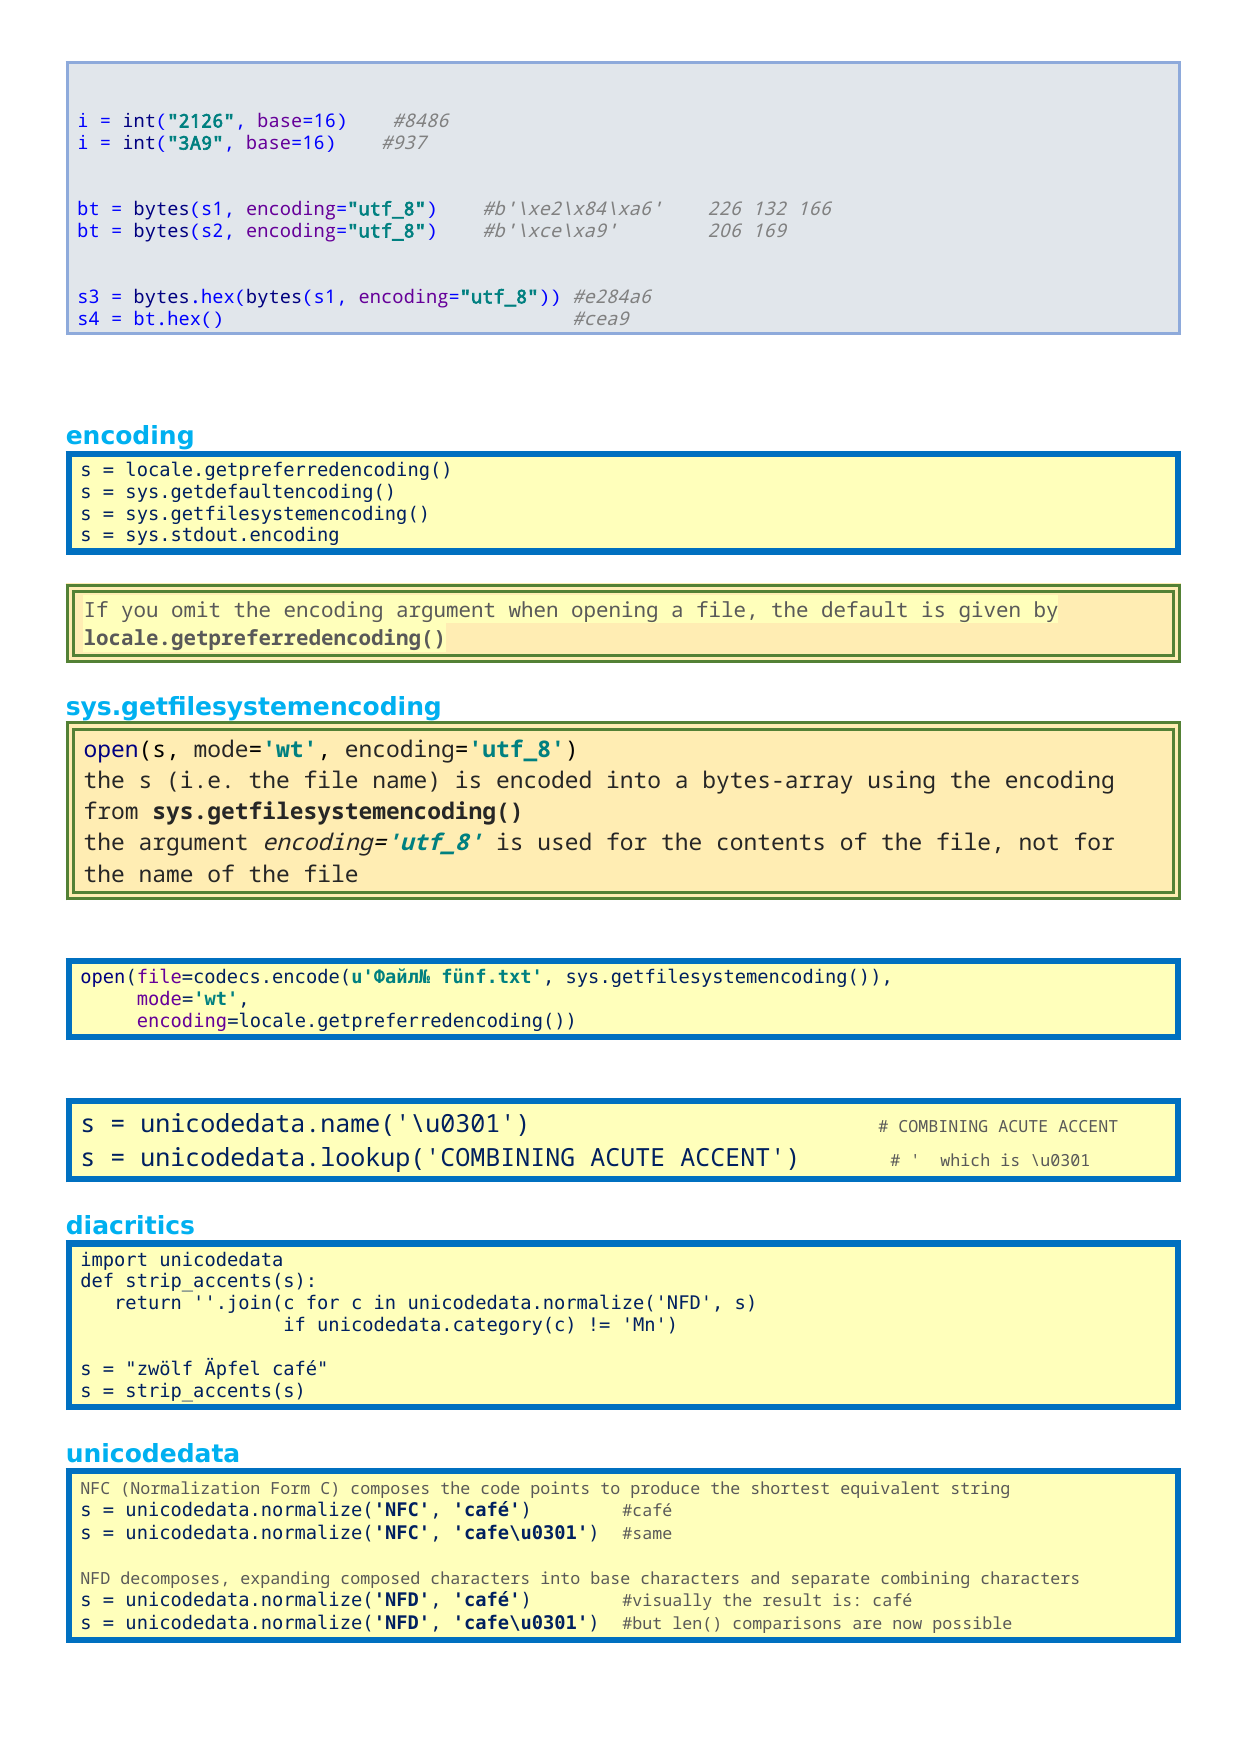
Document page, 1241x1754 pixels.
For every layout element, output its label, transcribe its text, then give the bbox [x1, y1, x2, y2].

text s = strip_accents(s) [72, 1372, 1175, 1404]
text i = int("2126", base=16) #8486 i = int("3A9", base=16) #937 bt = bytes(s1, encoding="utf_8") #b'\xe2\x84\xa6' 226 132 166 bt = bytes(s2, encoding="utf_8") #b'\xce\xa9' 206 169 s3 = bytes.hex(bytes(s1, encoding="utf_8")) #e284a6 s4 = bt.hex() #cea9 [69, 64, 1178, 332]
text s = locale.getpreferredencoding() s = sys.getdefaultencoding() s = sys.getfilesystemencoding() s = sys.stdout.encoding [72, 457, 1175, 548]
text def strip_accents(s): [72, 1262, 1175, 1284]
title unicodedata [66, 1439, 1181, 1468]
text NFC (Normalization Form C) composes the code points to produce the shortest equivalent string s = unicodedata.normalize('NFC', 'café') #café s = unicodedata.normalize('NFC', 'cafe\u0301') #same NFD decomposes, expanding composed characters into base characters and separate combining characters s = unicodedata.normalize('NFD', 'café') #visually the result is: café s = unicodedata.normalize('NFD', 'cafe\u0301') #but len() comparisons are now possible [72, 1474, 1175, 1637]
text open(file=codecs.encode(u'Файл№ fünf.txt', sys.getfilesystemencoding()), mode='wt', encoding=locale.getpreferredencoding()) [72, 964, 1175, 1034]
title sys.getfilesystemencoding [66, 692, 1181, 721]
text open(s, mode='wt', encoding='utf_8') [69, 724, 1178, 752]
title encoding [66, 421, 1181, 451]
text the s (i.e. the file name) is encoded into a bytes-array using the encoding from sys.getfilesystemencoding() [75, 752, 1172, 815]
text the argument encoding='utf_8' is used for the contents of the file, not for the name of the file [69, 815, 1178, 897]
text import unicodedata [72, 1247, 1175, 1262]
text return ''.join(c for c in unicodedata.normalize('NFD', s) [72, 1284, 1175, 1306]
text s = "zwölf Äpfel café" [72, 1350, 1175, 1372]
title diacritics [66, 1211, 1181, 1240]
text If you omit the encoding argument when opening a file, the default is given by locale.getpreferredencoding() [69, 587, 1178, 660]
text s = unicodedata.name('\u0301') # COMBINING ACUTE ACCENT s = unicodedata.lookup('COMBINING ACUTE ACCENT') # ' which is \u0301 [72, 1104, 1175, 1176]
text if unicodedata.category(c) != 'Mn') [72, 1306, 1175, 1328]
